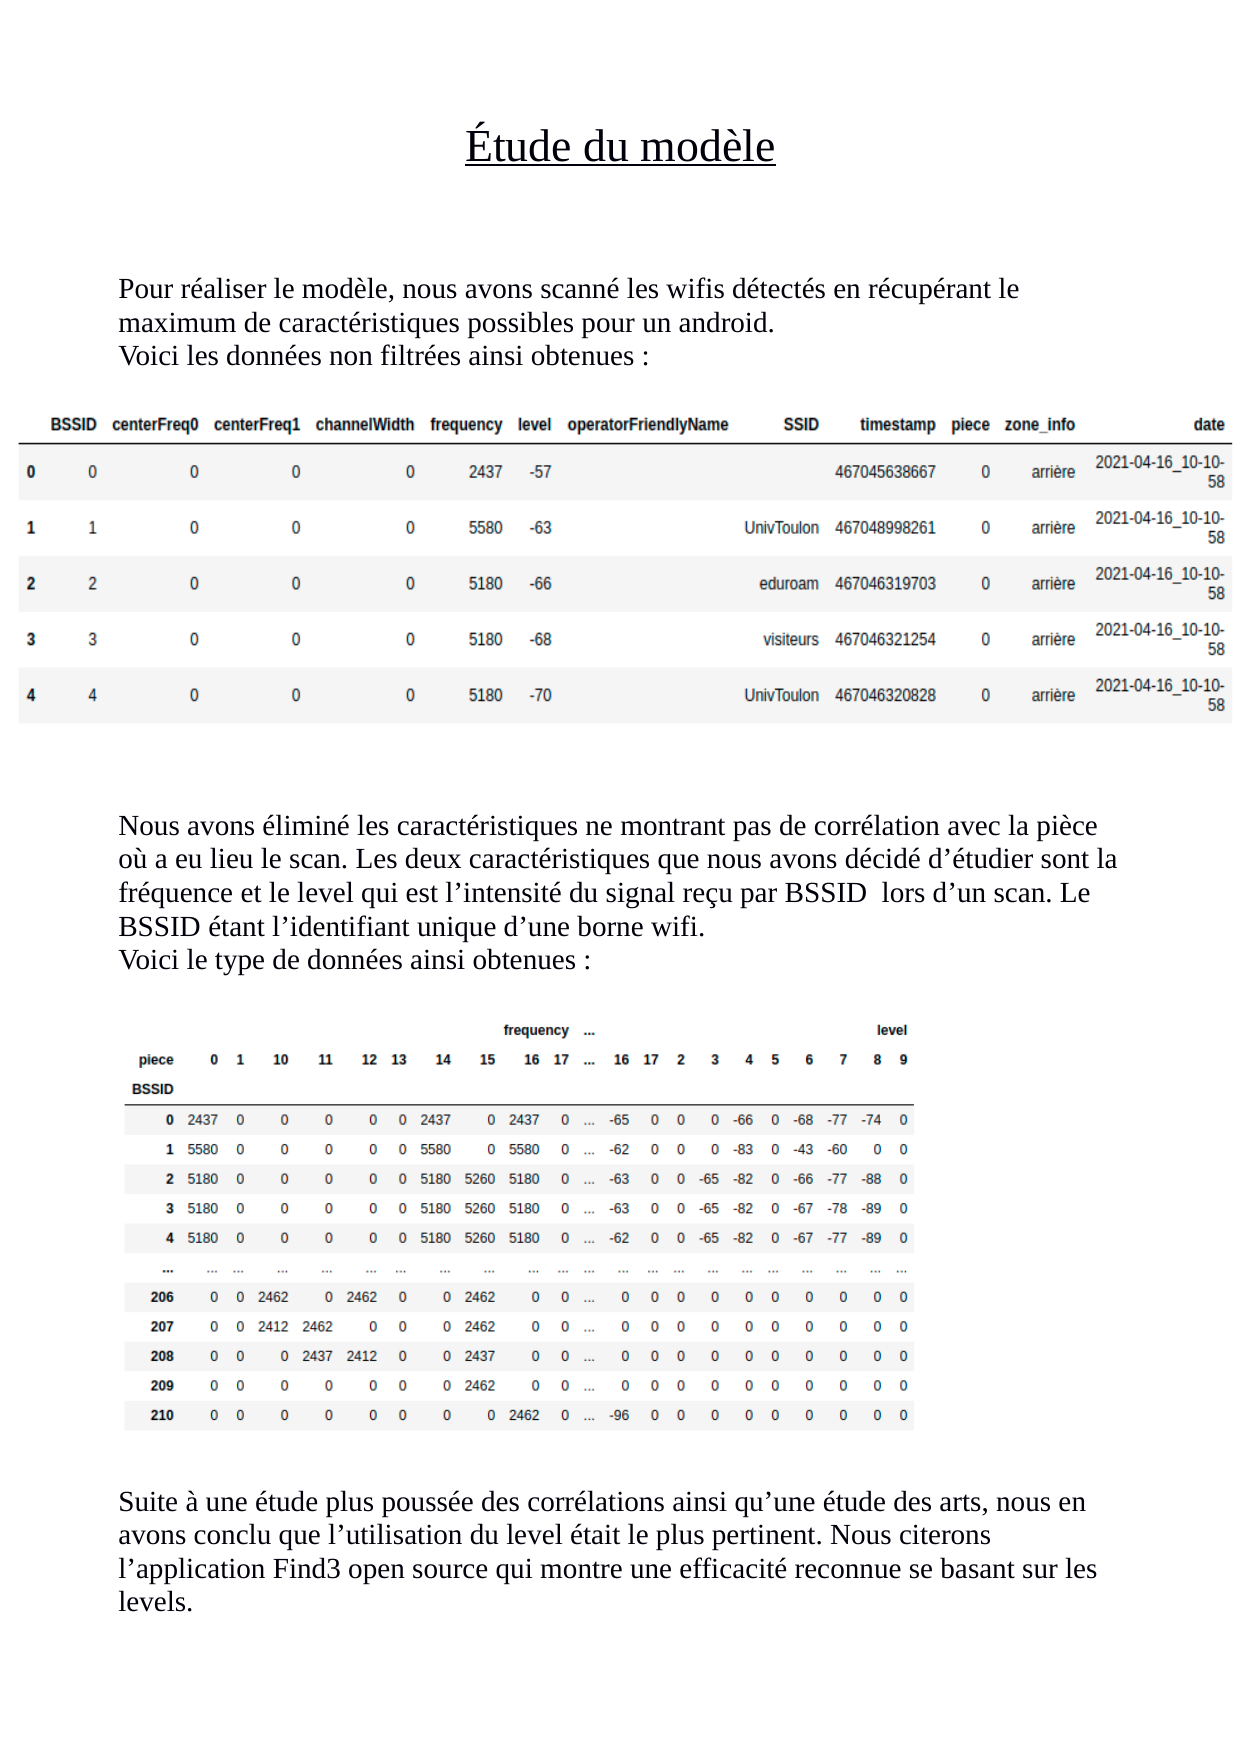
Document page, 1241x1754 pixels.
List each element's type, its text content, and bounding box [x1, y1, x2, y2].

text Voici le type de données ainsi obtenues : [118, 942, 1122, 976]
picture [119, 1018, 964, 1444]
picture [15, 404, 1241, 739]
text Nous avons éliminé les caractéristiques ne montrant pas de corrélation avec la pièce où a eu lieu le scan. Les deux caractéristiques que nous avons décidé d’étudier sont la fréquence et le level qui est l’intensité du signal reçu par BSSID lors d’un scan. Le BSSID étant l’identifiant unique d’une borne wifi. [118, 808, 1122, 942]
text Étude du modèle [118, 118, 1122, 171]
text Pour réaliser le modèle, nous avons scanné les wifis détectés en récupérant le maximum de caractéristiques possibles pour un android. [118, 271, 1122, 338]
text Suite à une étude plus poussée des corrélations ainsi qu’une étude des arts, nous en avons conclu que l’utilisation du level était le plus pertinent. Nous citerons l’application Find3 open source qui montre une efficacité reconnue se basant sur les levels. [118, 1484, 1122, 1618]
text Voici les données non filtrées ainsi obtenues : [118, 338, 1122, 372]
